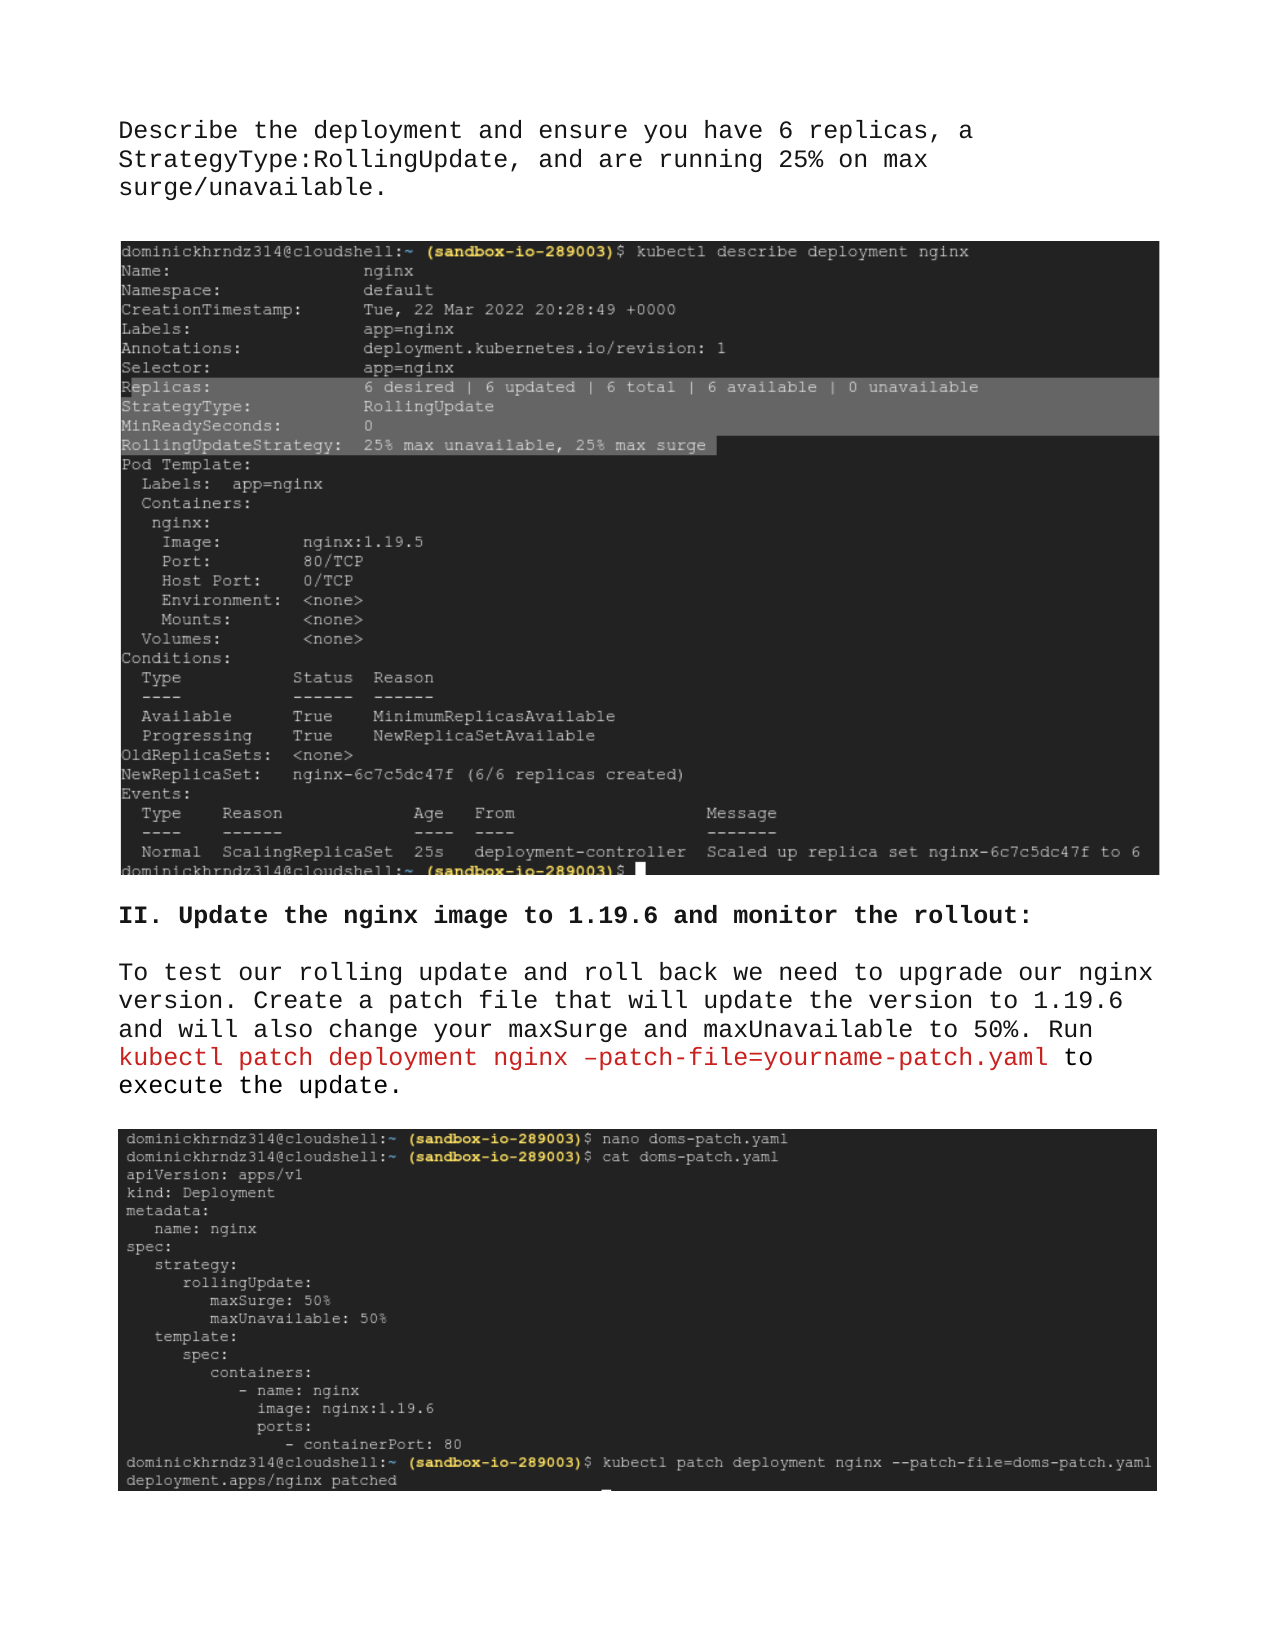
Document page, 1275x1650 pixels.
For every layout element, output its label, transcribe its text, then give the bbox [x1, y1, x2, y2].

text Describe the deployment and ensure you have 6 replicas, a StrategyType:RollingUpdate, and are running 25% on max surge/unavailable. [118, 118, 1157, 203]
picture [118, 1129, 1157, 1491]
text To test our rolling update and roll back we need to upgrade our nginx version. Create a patch file that will update the version to 1.19.6 and will also change your maxSurge and maxUnavailable to 50%. Run kubectl patch deployment nginx –patch-file=yourname-patch.yaml to execute the update. [118, 960, 1157, 1101]
picture [120, 241, 1160, 875]
text II. Update the nginx image to 1.19.6 and monitor the rollout: [118, 903, 1157, 931]
